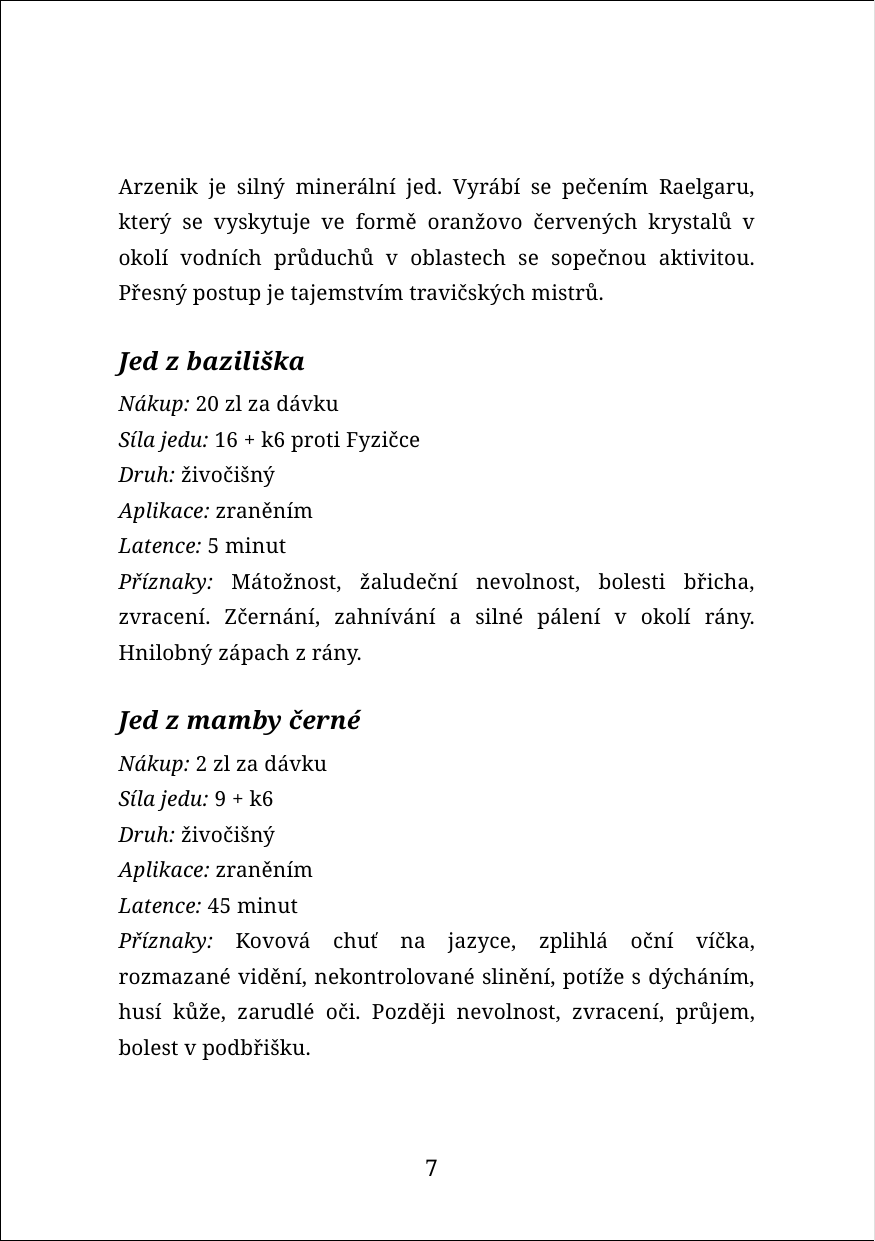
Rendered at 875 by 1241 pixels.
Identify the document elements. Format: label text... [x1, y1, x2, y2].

text Nákup: 20 zl za dávku Síla jedu: 16 + k6 proti Fyzičce Druh: živočišný Aplikace: zraněním Latence: 5 minut Příznaky: Mátožnost, žaludeční nevolnost, bolesti břicha, zvracení. Zčernání, zahnívání a silné pálení v okolí rány. Hnilobný zápach z rány. [118, 389, 756, 666]
subtitle Jed z baziliška [118, 343, 756, 377]
subtitle Jed z mamby černé [118, 703, 756, 737]
text Nákup: 2 zl za dávku Síla jedu: 9 + k6 Druh: živočišný Aplikace: zraněním Latence: 45 minut Příznaky: Kovová chuť na jazyce, zplihlá oční víčka, rozmazané vidění, nekontrolované slinění, potíže s dýcháním, husí kůže, zarudlé oči. Později nevolnost, zvracení, průjem, bolest v podbřišku. [118, 749, 756, 1061]
text Arzenik je silný minerální jed. Vyrábí se pečením Raelgaru, který se vyskytuje ve formě oranžovo červených krystalů v okolí vodních průduchů v oblastech se sopečnou aktivitou. Přesný postup je tajemstvím travičských mistrů. [118, 172, 756, 307]
